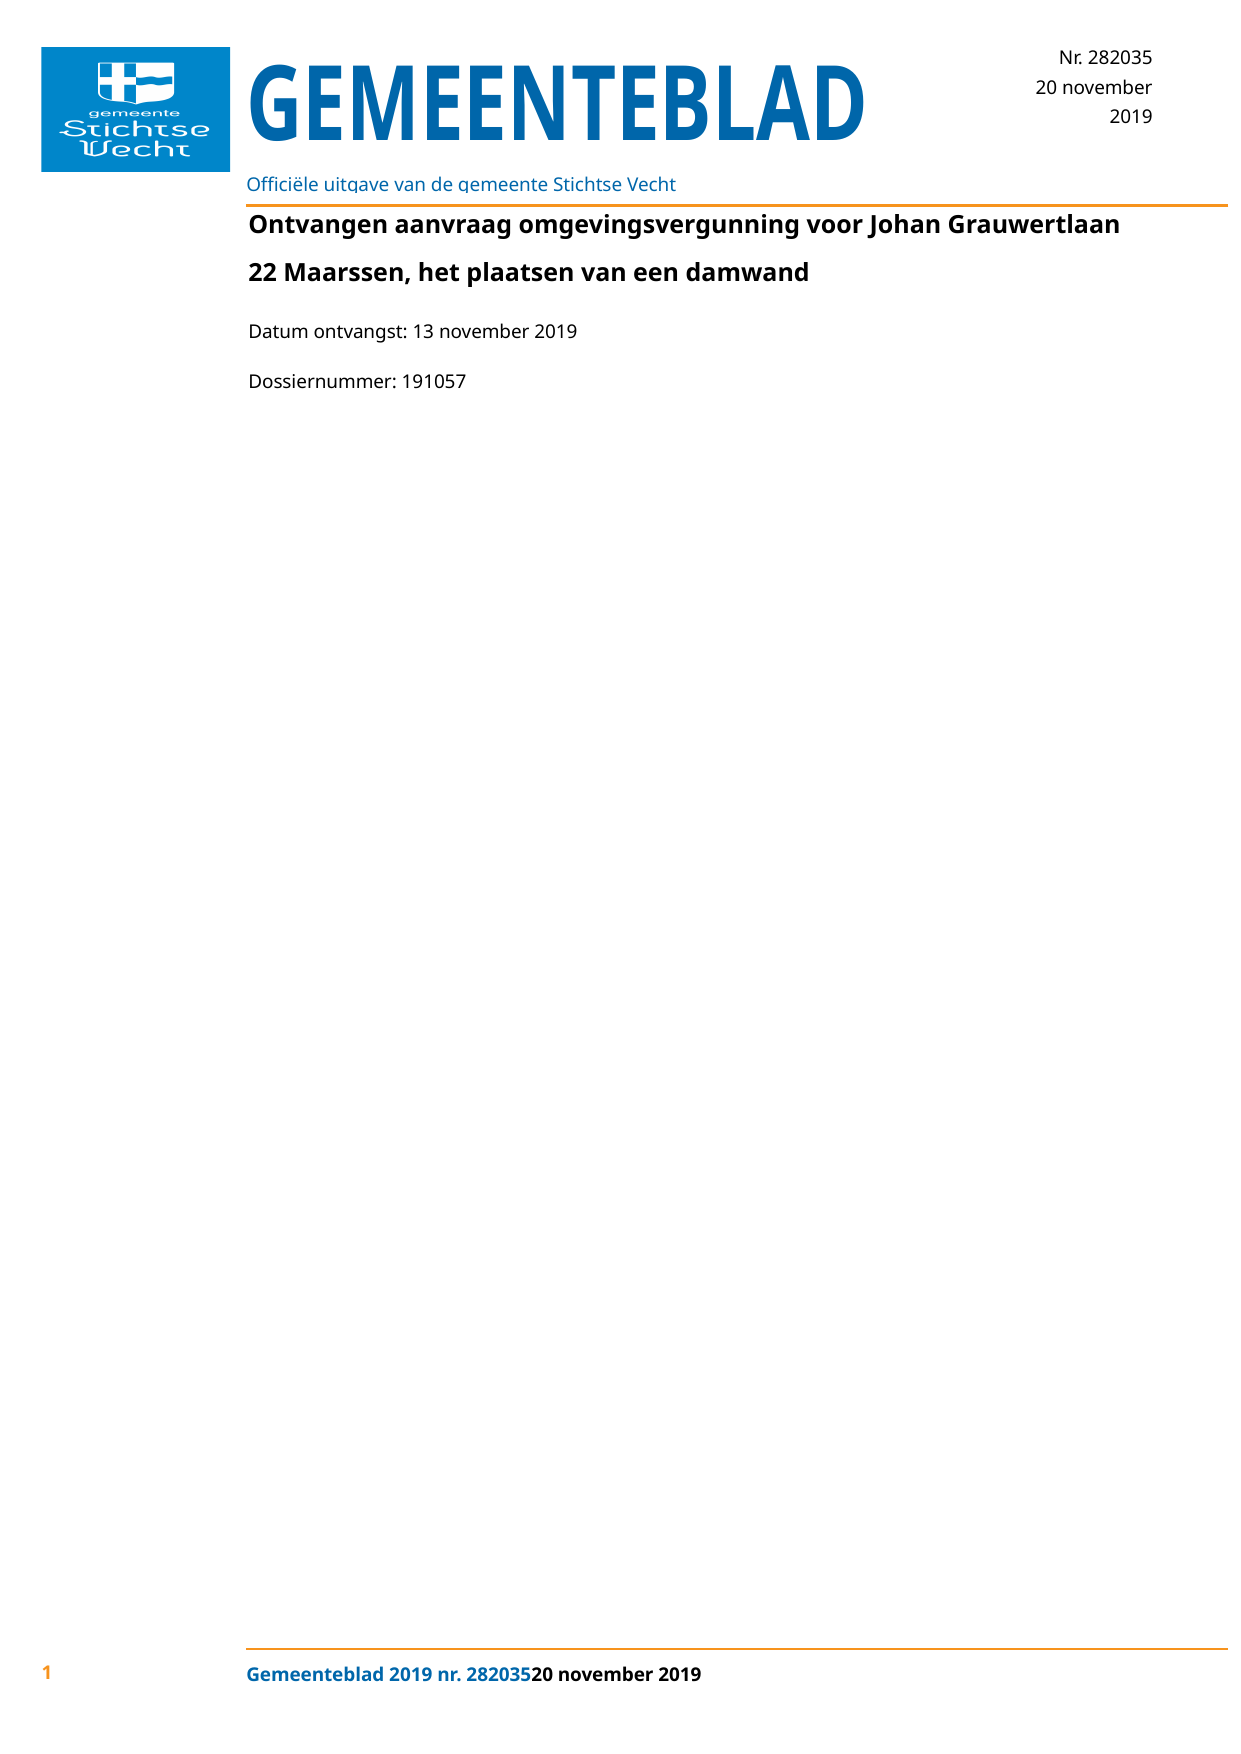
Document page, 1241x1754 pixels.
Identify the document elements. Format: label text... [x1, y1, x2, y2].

picture [99, 63, 135, 101]
text Datum ontvangst: 13 november 2019 [248, 318, 1152, 344]
text Ontvangen aanvraag omgevingsvergunning voor Johan Grauwertlaan 22 Maarssen, het plaatsen van een damwand [248, 207, 1152, 288]
text Dossiernummer: 191057 [248, 368, 1152, 394]
picture [137, 63, 174, 103]
